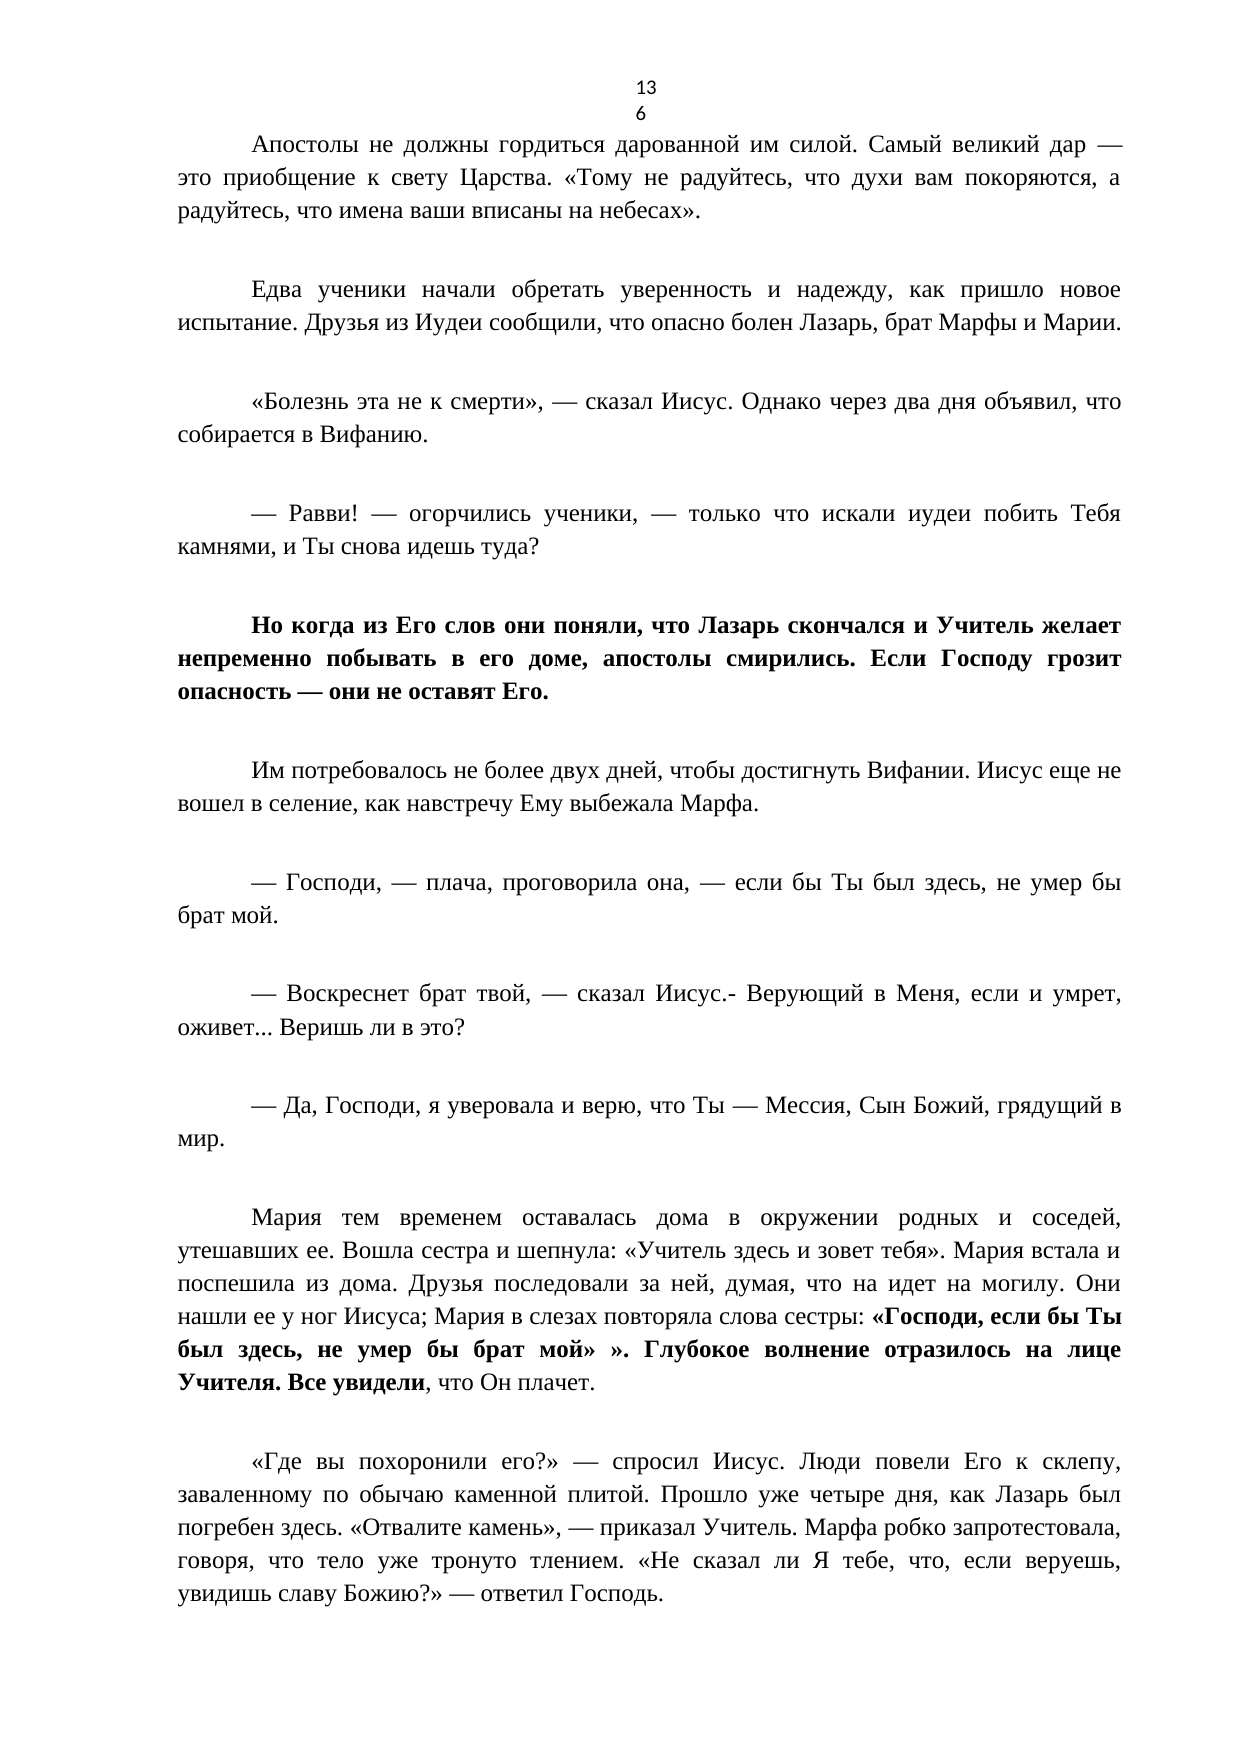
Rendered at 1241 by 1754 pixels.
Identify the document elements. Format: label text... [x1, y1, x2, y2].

text — Воскреснет брат твой, — сказал Иисус.- Верующий в Меня, если и умрет, оживет... Веришь ли в это? [177, 978, 1122, 1040]
text Мария тем временем оставалась дома в окружении родных и соседей, утешавших ее. Вошла сестра и шепнула: «Учитель здесь и зовет тебя». Мария встала и поспешила из дома. Друзья последовали за ней, думая, что на идет на могилу. Они нашли ее у ног Иисуса; Мария в слезах повторяла слова сестры: «Господи, если бы Ты был здесь, не умер бы брат мой» ». Глубокое волнение отразилось на лице Учителя. Все увидели, что Он плачет. [177, 1202, 1122, 1396]
text «Где вы похоронили его?» — спросил Иисус. Люди повели Его к склепу, заваленному по обычаю каменной плитой. Прошло уже четыре дня, как Лазарь был погребен здесь. «Отвалите камень», — приказал Учитель. Марфа робко запротестовала, говоря, что тело уже тронуто тлением. «Не сказал ли Я тебе, что, если веруешь, увидишь славу Божию?» — ответил Господь. [177, 1446, 1122, 1607]
text Едва ученики начали обретать уверенность и надежду, как пришло новое испытание. Друзья из Иудеи сообщили, что опасно болен Лазарь, брат Марфы и Марии. [177, 274, 1122, 336]
text Апостолы не должны гордиться дарованной им силой. Самый великий дар — это приобщение к свету Царства. «Тому не радуйтесь, что духи вам покоряются, а радуйтесь, что имена ваши вписаны на небесах». [177, 118, 1122, 224]
text Но когда из Его слов они поняли, что Лазарь скончался и Учитель желает непременно побывать в его доме, апостолы смирились. Если Господу грозит опасность — они не оставят Его. [177, 610, 1122, 705]
text — Господи, — плача, проговорила она, — если бы Ты был здесь, не умер бы брат мой. [177, 867, 1122, 928]
text Им потребовалось не более двух дней, чтобы достигнуть Вифании. Иисус еще не вошел в селение, как навстречу Ему выбежала Марфа. [177, 755, 1122, 817]
text — Да, Господи, я уверовала и верю, что Ты — Мессия, Сын Божий, грядущий в мир. [177, 1090, 1122, 1152]
text — Равви! — огорчились ученики, — только что искали иудеи побить Тебя камнями, и Ты снова идешь туда? [177, 498, 1122, 560]
text «Болезнь эта не к смерти», — сказал Иисус. Однако через два дня объявил, что собирается в Вифанию. [177, 386, 1122, 448]
